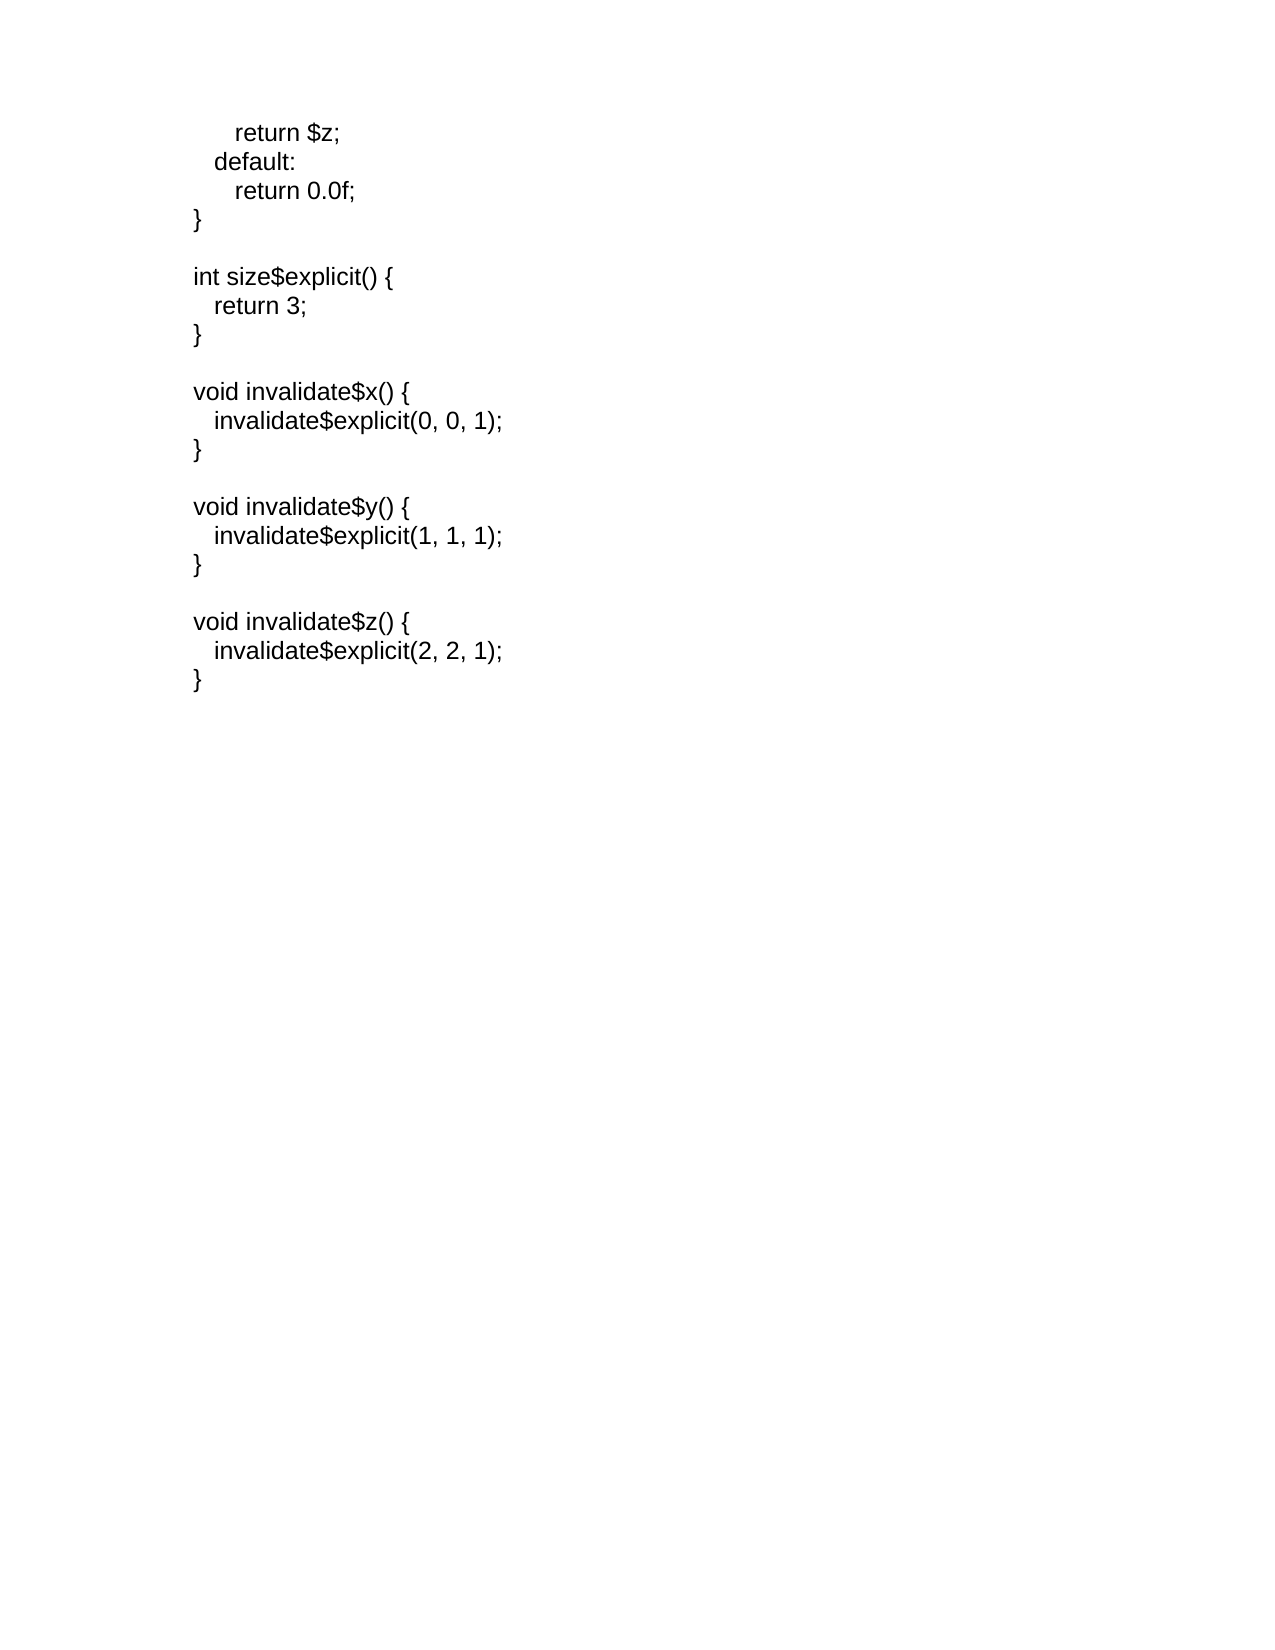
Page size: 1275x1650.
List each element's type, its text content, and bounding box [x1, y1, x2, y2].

text } [193, 434, 1157, 463]
text return 3; [193, 291, 1157, 319]
text } [193, 204, 1157, 233]
text } [193, 664, 1157, 693]
text } [193, 549, 1157, 578]
text void invalidate$y() { [193, 492, 1157, 521]
text void invalidate$x() { [193, 377, 1157, 406]
text return 0.0f; [193, 176, 1157, 204]
text invalidate$explicit(1, 1, 1); [193, 521, 1157, 549]
text default: [193, 147, 1157, 176]
text } [193, 319, 1157, 348]
text invalidate$explicit(2, 2, 1); [193, 636, 1157, 664]
text void invalidate$z() { [193, 607, 1157, 636]
text invalidate$explicit(0, 0, 1); [193, 406, 1157, 434]
text int size$explicit() { [193, 262, 1157, 291]
text return $z; [193, 118, 1157, 147]
